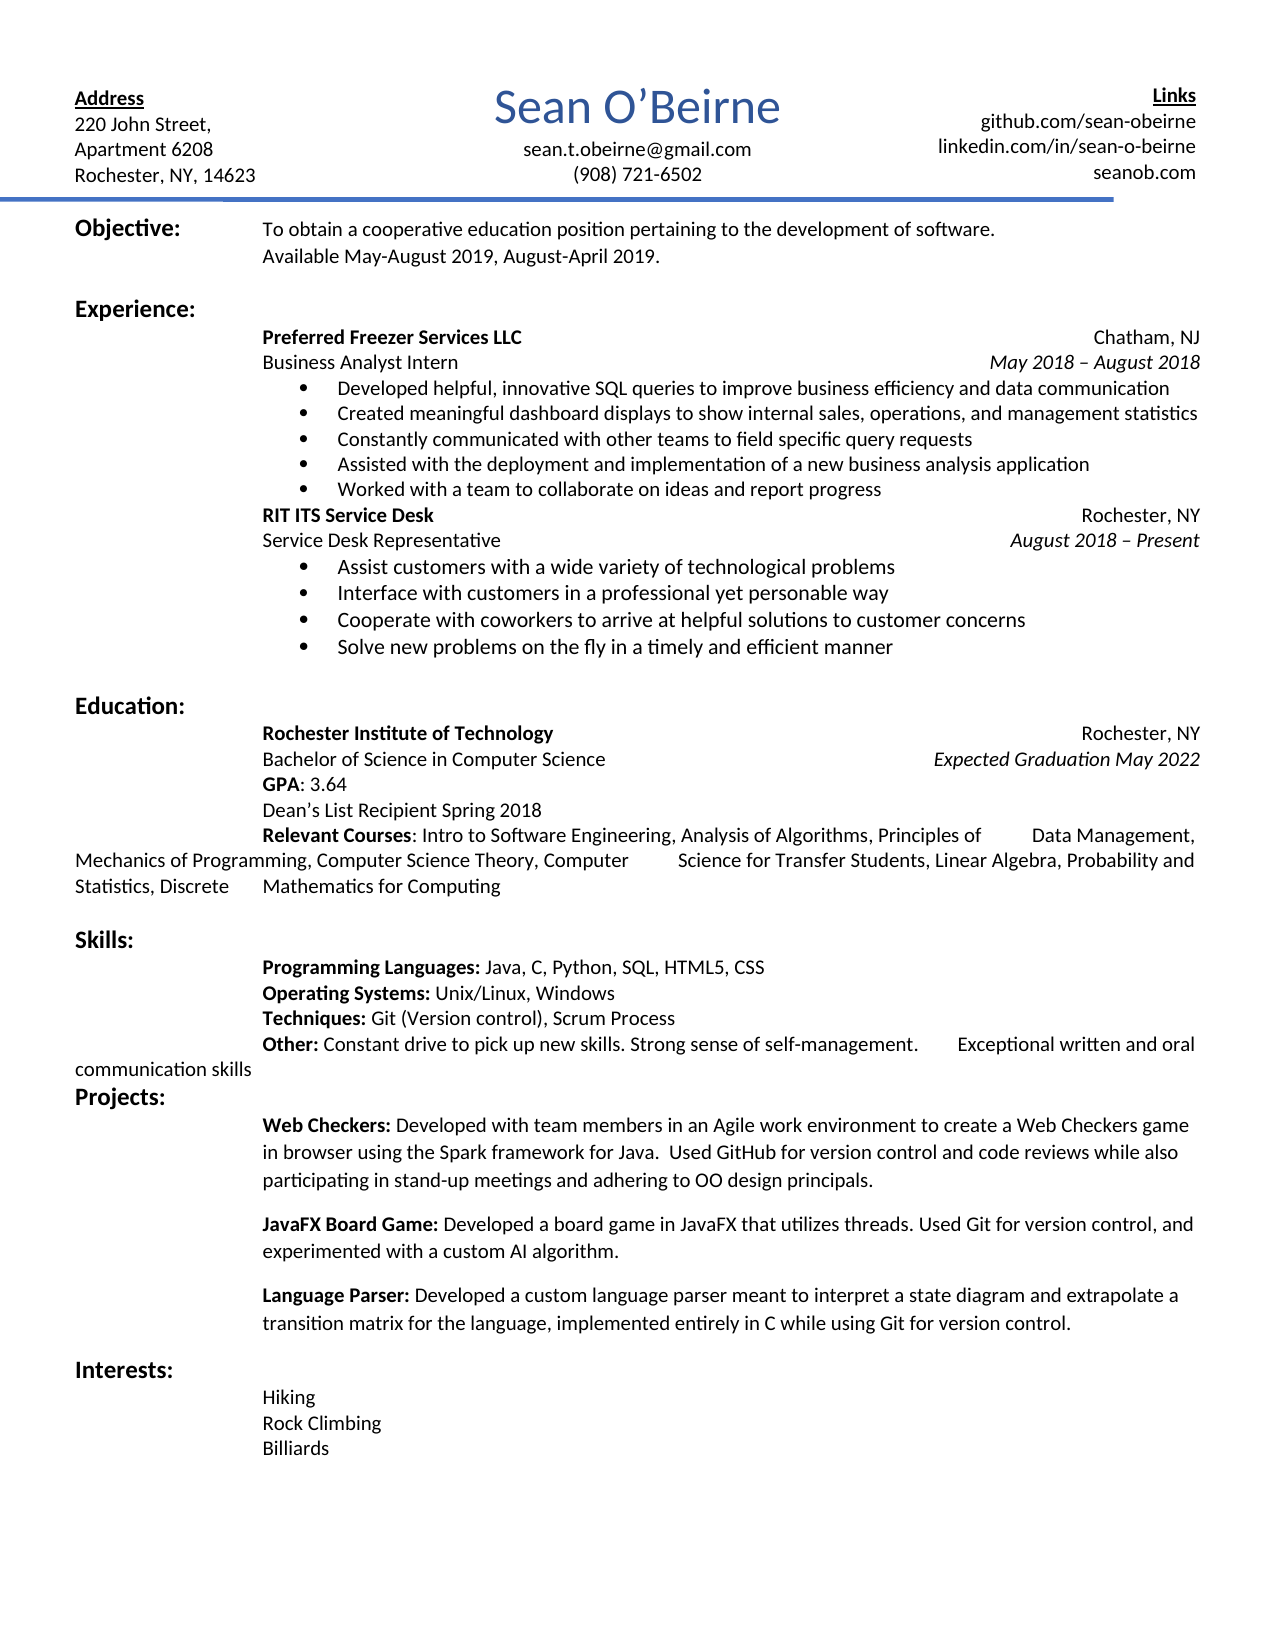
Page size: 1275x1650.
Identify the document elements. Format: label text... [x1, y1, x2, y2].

text Sean O’Beirne [75, 75, 1200, 136]
text Skills: [75, 924, 1200, 954]
text Service Desk Representative August 2018 – Present [75, 527, 1200, 553]
text Rochester, NY, 14623 [74, 162, 290, 183]
text Language Parser: Developed a custom language parser meant to interpret a state diagram and extrapolate a transition matrix for the language, implemented entirely in C while using Git for version control. [262, 1282, 1200, 1335]
text Business Analyst Intern May 2018 – August 2018 [75, 349, 1200, 375]
list Solve new problems on the fly in a timely and efficient manner [300, 633, 1200, 659]
text Rochester Institute of Technology Rochester, NY [75, 721, 1200, 746]
text RIT ITS Service Desk Rochester, NY [75, 502, 1200, 527]
text Hiking [225, 1384, 1200, 1410]
text Interests: [75, 1354, 1200, 1384]
text Apartment 6208 [74, 136, 290, 162]
list Interface with customers in a professional yet personable way [300, 579, 1200, 606]
text Programming Languages: Java, C, Python, SQL, HTML5, CSS [75, 954, 1200, 980]
text Address [74, 86, 290, 111]
list Assist customers with a wide variety of technological problems [300, 553, 1200, 579]
text Other: Constant drive to pick up new skills. Strong sense of self-management. Exceptional written and oral communication skills [75, 1031, 1200, 1082]
list Assisted with the deployment and implementation of a new business analysis application [300, 451, 1200, 477]
list Worked with a team to collaborate on ideas and report progress [300, 477, 1200, 502]
text Operating Systems: Unix/Linux, Windows [75, 980, 1200, 1005]
text github.com/sean-obeirne linkedin.com/in/sean-o-beirne [866, 108, 1196, 159]
text Preferred Freezer Services LLC Chatham, NJ [75, 324, 1200, 349]
text Billiards [225, 1435, 1200, 1461]
text Objective: To obtain a cooperative education position pertaining to the development of software. [75, 212, 1200, 243]
text Education: [75, 690, 1200, 721]
text seanob.com [866, 159, 1196, 180]
text GPA: 3.64 [75, 771, 1200, 797]
list Cooperate with coworkers to arrive at helpful solutions to customer concerns [300, 606, 1200, 633]
text (908) 721-6502 [75, 161, 1200, 187]
text Relevant Courses: Intro to Software Engineering, Analysis of Algorithms, Principles of Data Management, Mechanics of Programming, Computer Science Theory, Computer Science for Transfer Students, Linear Algebra, Probability and Statistics, Discrete Mathematics for Computing [75, 822, 1200, 898]
text Web Checkers: Developed with team members in an Agile work environment to create a Web Checkers game in browser using the Spark framework for Java. Used GitHub for version control and code reviews while also participating in stand-up meetings and adhering to OO design principals. [262, 1112, 1200, 1192]
text JavaFX Board Game: Developed a board game in JavaFX that utilizes threads. Used Git for version control, and experimented with a custom AI algorithm. [262, 1211, 1200, 1264]
text Bachelor of Science in Computer Science Expected Graduation May 2022 [75, 746, 1200, 771]
text Available May-August 2019, August-April 2019. [75, 243, 1200, 268]
text Techniques: Git (Version control), Scrum Process [75, 1005, 1200, 1031]
text 220 John Street, [74, 111, 290, 136]
text Rock Climbing [225, 1410, 1200, 1435]
text Links [866, 83, 1196, 108]
list Developed helpful, innovative SQL queries to improve business efficiency and data communication [300, 375, 1200, 400]
list Constantly communicated with other teams to field specific query requests [300, 426, 1200, 451]
text Dean’s List Recipient Spring 2018 [75, 797, 1200, 822]
list Created meaningful dashboard displays to show internal sales, operations, and management statistics [300, 400, 1200, 426]
text Projects: [75, 1082, 1200, 1112]
text Experience: [75, 294, 1200, 324]
text sean.t.obeirne@gmail.com [290, 136, 866, 161]
